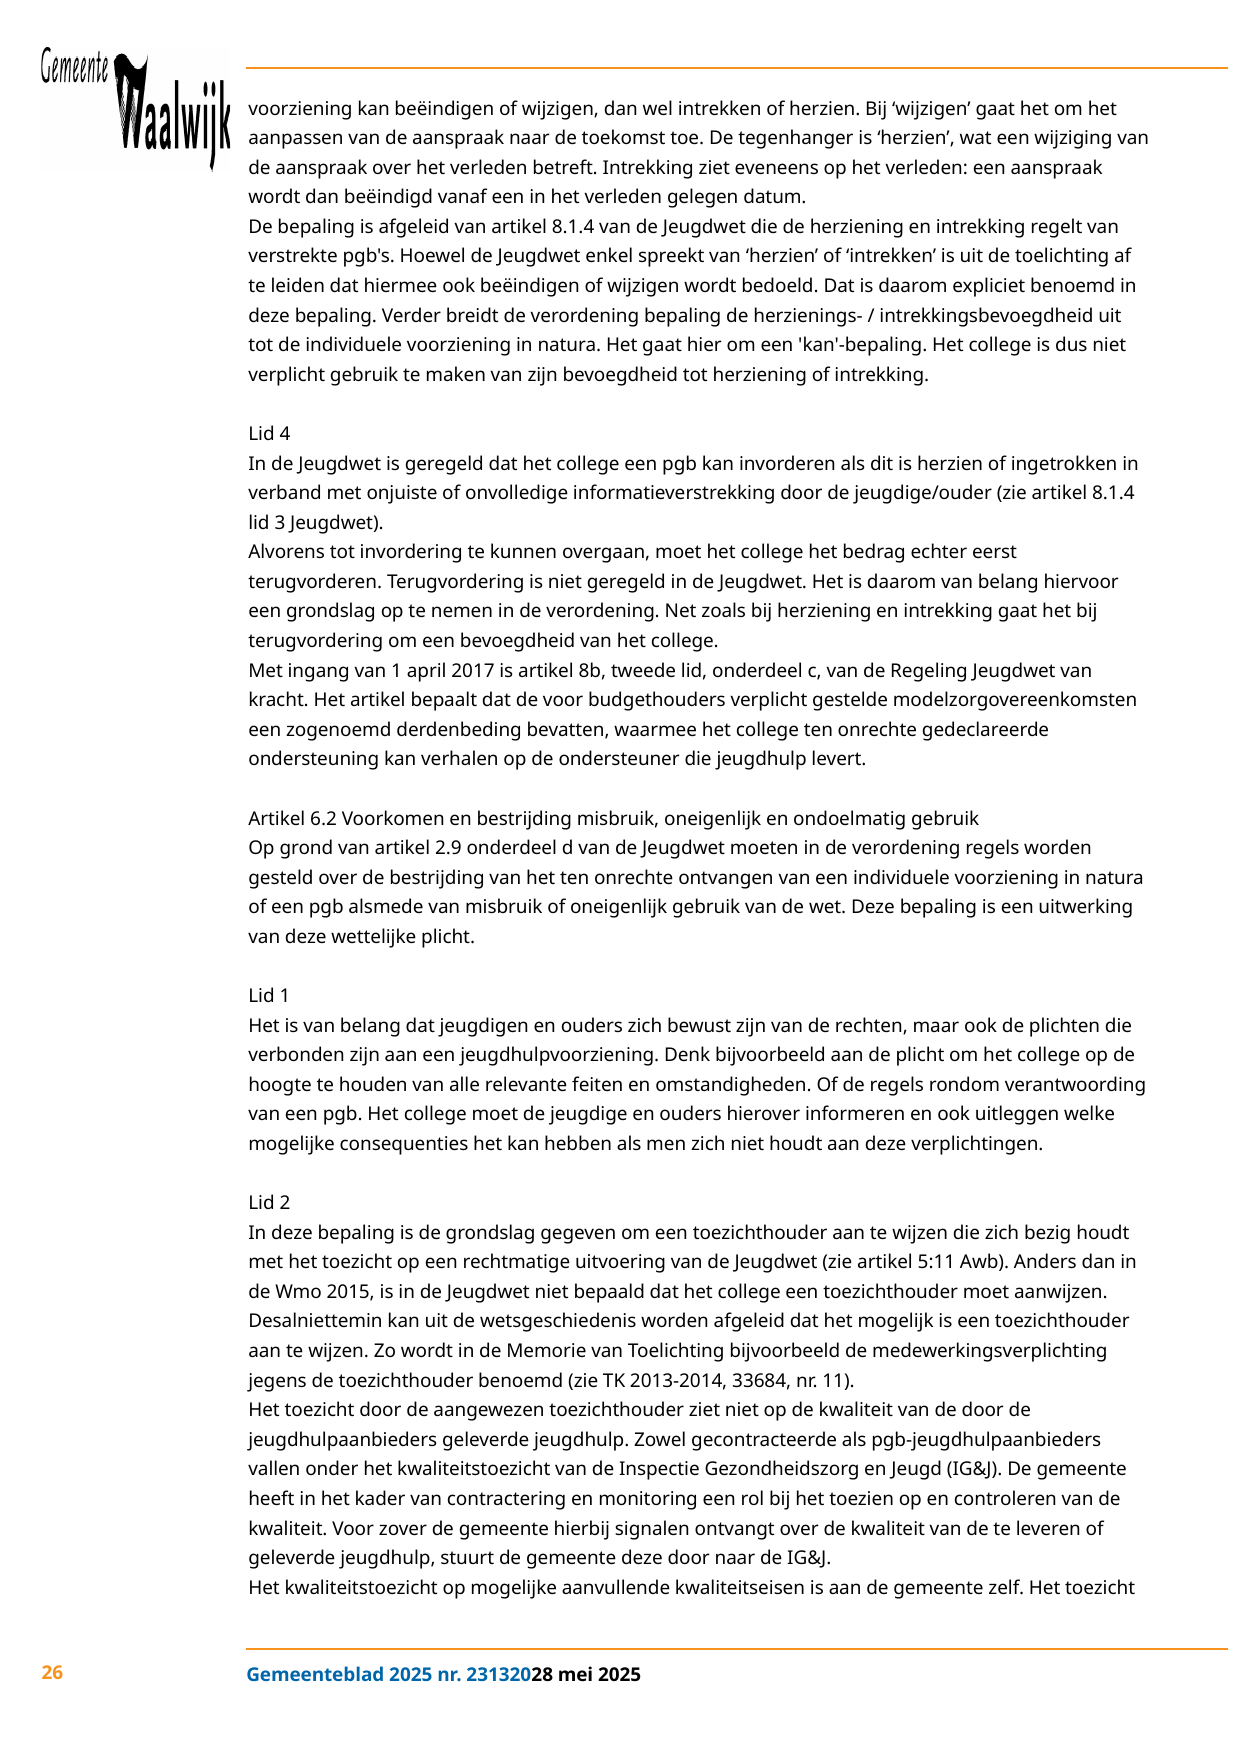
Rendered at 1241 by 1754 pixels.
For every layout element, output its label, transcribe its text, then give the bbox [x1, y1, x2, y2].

text Artikel 6.2 Voorkomen en bestrijding misbruik, oneigenlijk en ondoelmatig gebruik [248, 805, 1152, 831]
text Lid 1 [248, 982, 1152, 1008]
text Op grond van artikel 2.9 onderdeel d van de Jeugdwet moeten in de verordening regels worden gesteld over de bestrijding van het ten onrechte ontvangen van een individuele voorziening in natura of een pgb alsmede van misbruik of oneigenlijk gebruik van de wet. Deze bepaling is een uitwerking van deze wettelijke plicht. [248, 834, 1152, 949]
text In deze bepaling is de grondslag gegeven om een toezichthouder aan te wijzen die zich bezig houdt met het toezicht op een rechtmatige uitvoering van de Jeugdwet (zie artikel 5:11 Awb). Anders dan in de Wmo 2015, is in de Jeugdwet niet bepaald dat het college een toezichthouder moet aanwijzen. Desalniettemin kan uit de wetsgeschiedenis worden afgeleid dat het mogelijk is een toezichthouder aan te wijzen. Zo wordt in de Memorie van Toelichting bijvoorbeeld de medewerkingsverplichting jegens de toezichthouder benoemd (zie TK 2013-2014, 33684, nr. 11). [248, 1219, 1152, 1393]
text Het kwaliteitstoezicht op mogelijke aanvullende kwaliteitseisen is aan de gemeente zelf. Het toezicht [248, 1574, 1152, 1600]
text Het toezicht door de aangewezen toezichthouder ziet niet op de kwaliteit van de door de jeugdhulpaanbieders geleverde jeugdhulp. Zowel gecontracteerde als pgb-jeugdhulpaanbieders vallen onder het kwaliteitstoezicht van de Inspectie Gezondheidszorg en Jeugd (IG&J). De gemeente heeft in het kader van contractering en monitoring een rol bij het toezien op en controleren van de kwaliteit. Voor zover de gemeente hierbij signalen ontvangt over de kwaliteit van de te leveren of geleverde jeugdhulp, stuurt de gemeente deze door naar de IG&J. [248, 1396, 1152, 1570]
picture [41, 47, 231, 172]
text Met ingang van 1 april 2017 is artikel 8b, tweede lid, onderdeel c, van de Regeling Jeugdwet van kracht. Het artikel bepaalt dat de voor budgethouders verplicht gestelde modelzorgovereenkomsten een zogenoemd derdenbeding bevatten, waarmee het college ten onrechte gedeclareerde ondersteuning kan verhalen op de ondersteuner die jeugdhulp levert. [248, 657, 1152, 771]
text De bepaling is afgeleid van artikel 8.1.4 van de Jeugdwet die de herziening en intrekking regelt van verstrekte pgb's. Hoewel de Jeugdwet enkel spreekt van ‘herzien’ of ‘intrekken’ is uit de toelichting af te leiden dat hiermee ook beëindigen of wijzigen wordt bedoeld. Dat is daarom expliciet benoemd in deze bepaling. Verder breidt de verordening bepaling de herzienings- / intrekkingsbevoegdheid uit tot de individuele voorziening in natura. Het gaat hier om een 'kan'-bepaling. Het college is dus niet verplicht gebruik te maken van zijn bevoegdheid tot herziening of intrekking. [248, 213, 1152, 387]
text Het is van belang dat jeugdigen en ouders zich bewust zijn van de rechten, maar ook de plichten die verbonden zijn aan een jeugdhulpvoorziening. Denk bijvoorbeeld aan de plicht om het college op de hoogte te houden van alle relevante feiten en omstandigheden. Of de regels rondom verantwoording van een pgb. Het college moet de jeugdige en ouders hierover informeren en ook uitleggen welke mogelijke consequenties het kan hebben als men zich niet houdt aan deze verplichtingen. [248, 1012, 1152, 1156]
text voorziening kan beëindigen of wijzigen, dan wel intrekken of herzien. Bij ‘wijzigen’ gaat het om het aanpassen van de aanspraak naar de toekomst toe. De tegenhanger is ‘herzien’, wat een wijziging van de aanspraak over het verleden betreft. Intrekking ziet eveneens op het verleden: een aanspraak wordt dan beëindigd vanaf een in het verleden gelegen datum. [248, 95, 1152, 209]
text Lid 4 [248, 420, 1152, 446]
text In de Jeugdwet is geregeld dat het college een pgb kan invorderen als dit is herzien of ingetrokken in verband met onjuiste of onvolledige informatieverstrekking door de jeugdige/ouder (zie artikel 8.1.4 lid 3 Jeugdwet). [248, 450, 1152, 535]
text Lid 2 [248, 1189, 1152, 1215]
text Alvorens tot invordering te kunnen overgaan, moet het college het bedrag echter eerst terugvorderen. Terugvordering is niet geregeld in de Jeugdwet. Het is daarom van belang hiervoor een grondslag op te nemen in de verordening. Net zoals bij herziening en intrekking gaat het bij terugvordering om een bevoegdheid van het college. [248, 538, 1152, 653]
